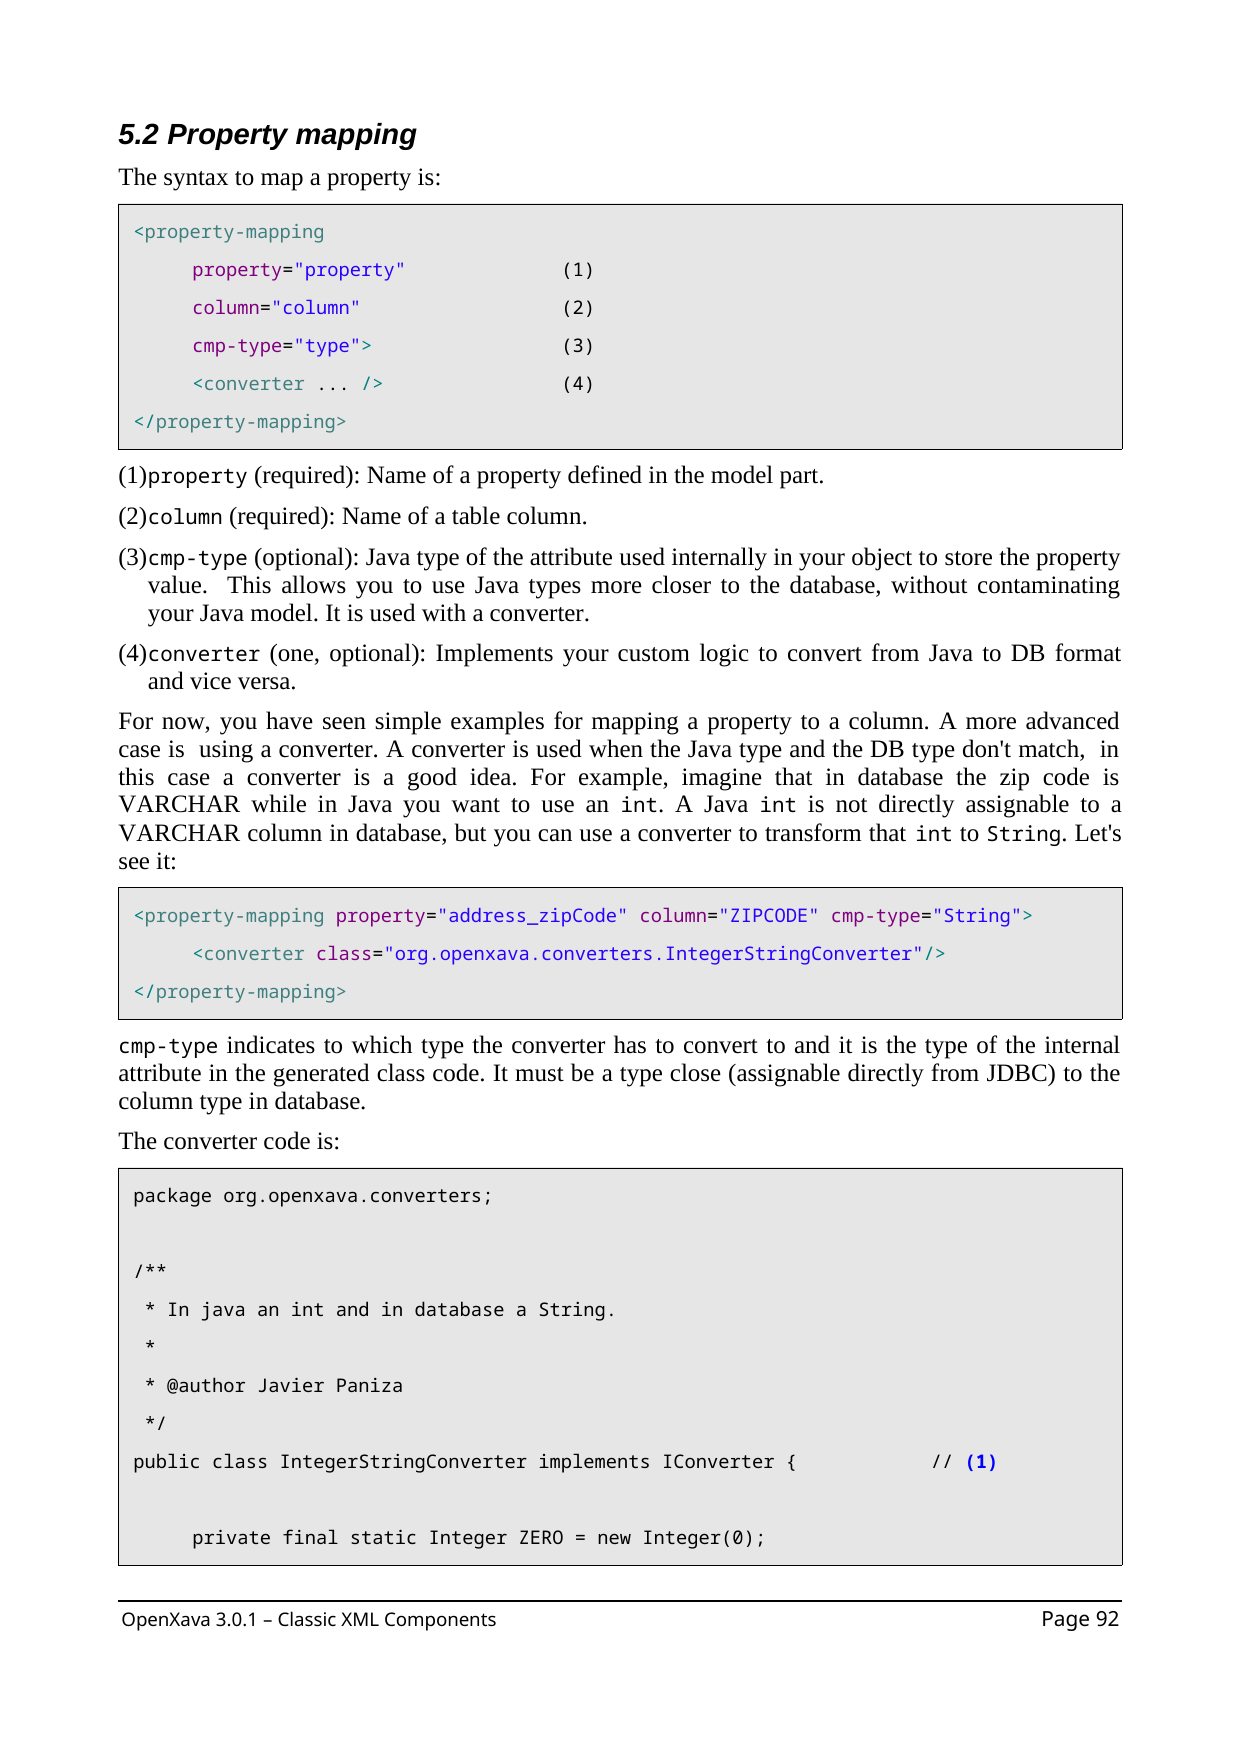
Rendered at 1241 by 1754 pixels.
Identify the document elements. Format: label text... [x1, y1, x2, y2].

subtitle Property mapping [118, 118, 1122, 151]
text public class IntegerStringConverter implements IConverter { // (1) [119, 1434, 1122, 1472]
text <property-mapping property="address_zipCode" column="ZIPCODE" cmp-type="String"> [119, 888, 1122, 925]
text The syntax to map a property is: [118, 163, 1122, 191]
text </property-mapping> [119, 394, 1122, 449]
text <converter class="org.openxava.converters.IntegerStringConverter"/> [119, 925, 1122, 963]
text /** [119, 1243, 1122, 1282]
text column="column" (2) [119, 279, 1122, 318]
text The converter code is: [118, 1127, 1122, 1155]
text cmp-type="type"> (3) [119, 318, 1122, 356]
text <property-mapping [119, 205, 1122, 242]
list column (required): Name of a table column. [118, 502, 1122, 530]
text * [119, 1319, 1122, 1358]
text package org.openxava.converters; [119, 1169, 1122, 1206]
text */ [119, 1396, 1122, 1434]
text * @author Javier Paniza [119, 1358, 1122, 1396]
text <converter ... /> (4) [119, 356, 1122, 394]
list property (required): Name of a property defined in the model part. [118, 461, 1122, 490]
text * In java an int and in database a String. [119, 1282, 1122, 1319]
text cmp-type indicates to which type the converter has to convert to and it is the type of the internal attribute in the generated class code. It must be a type close (assignable directly from JDBC) to the column type in database. [118, 1031, 1122, 1115]
list cmp-type (optional): Java type of the attribute used internally in your object to store the property value. This allows you to use Java types more closer to the database, without contaminating your Java model. It is used with a converter. [118, 543, 1122, 627]
text </property-mapping> [119, 963, 1122, 1019]
text For now, you have seen simple examples for mapping a property to a column. A more advanced case is using a converter. A converter is used when the Java type and the DB type don't match, in this case a converter is a good idea. For example, imagine that in database the zip code is VARCHAR while in Java you want to use an int. A Java int is not directly assignable to a VARCHAR column in database, but you can use a converter to transform that int to String. Let's see it: [118, 707, 1122, 875]
text property="property" (1) [119, 242, 1122, 279]
text private final static Integer ZERO = new Integer(0); [119, 1510, 1122, 1565]
list converter (one, optional): Implements your custom logic to convert from Java to DB format and vice versa. [118, 639, 1122, 695]
